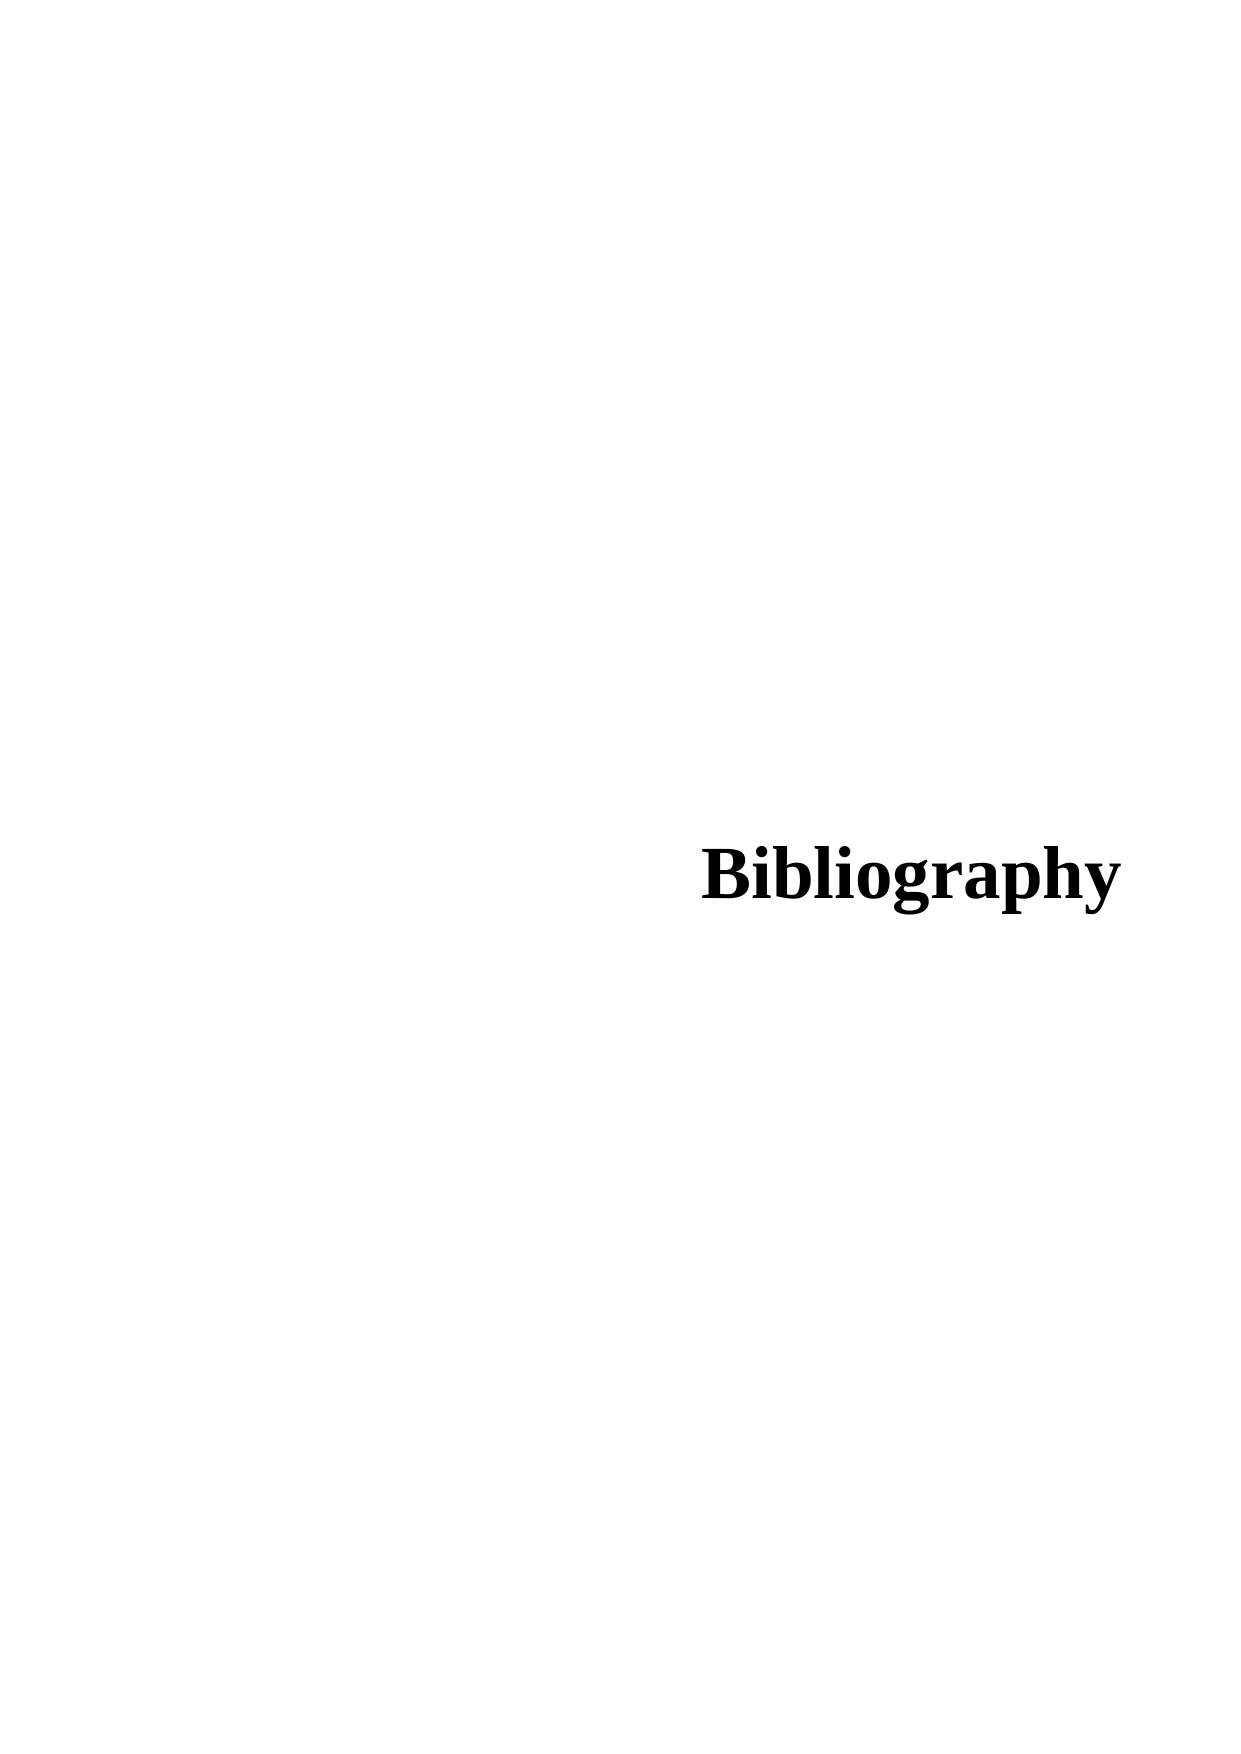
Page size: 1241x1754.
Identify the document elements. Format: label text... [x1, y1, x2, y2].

subtitle Bibliography [118, 828, 1122, 914]
